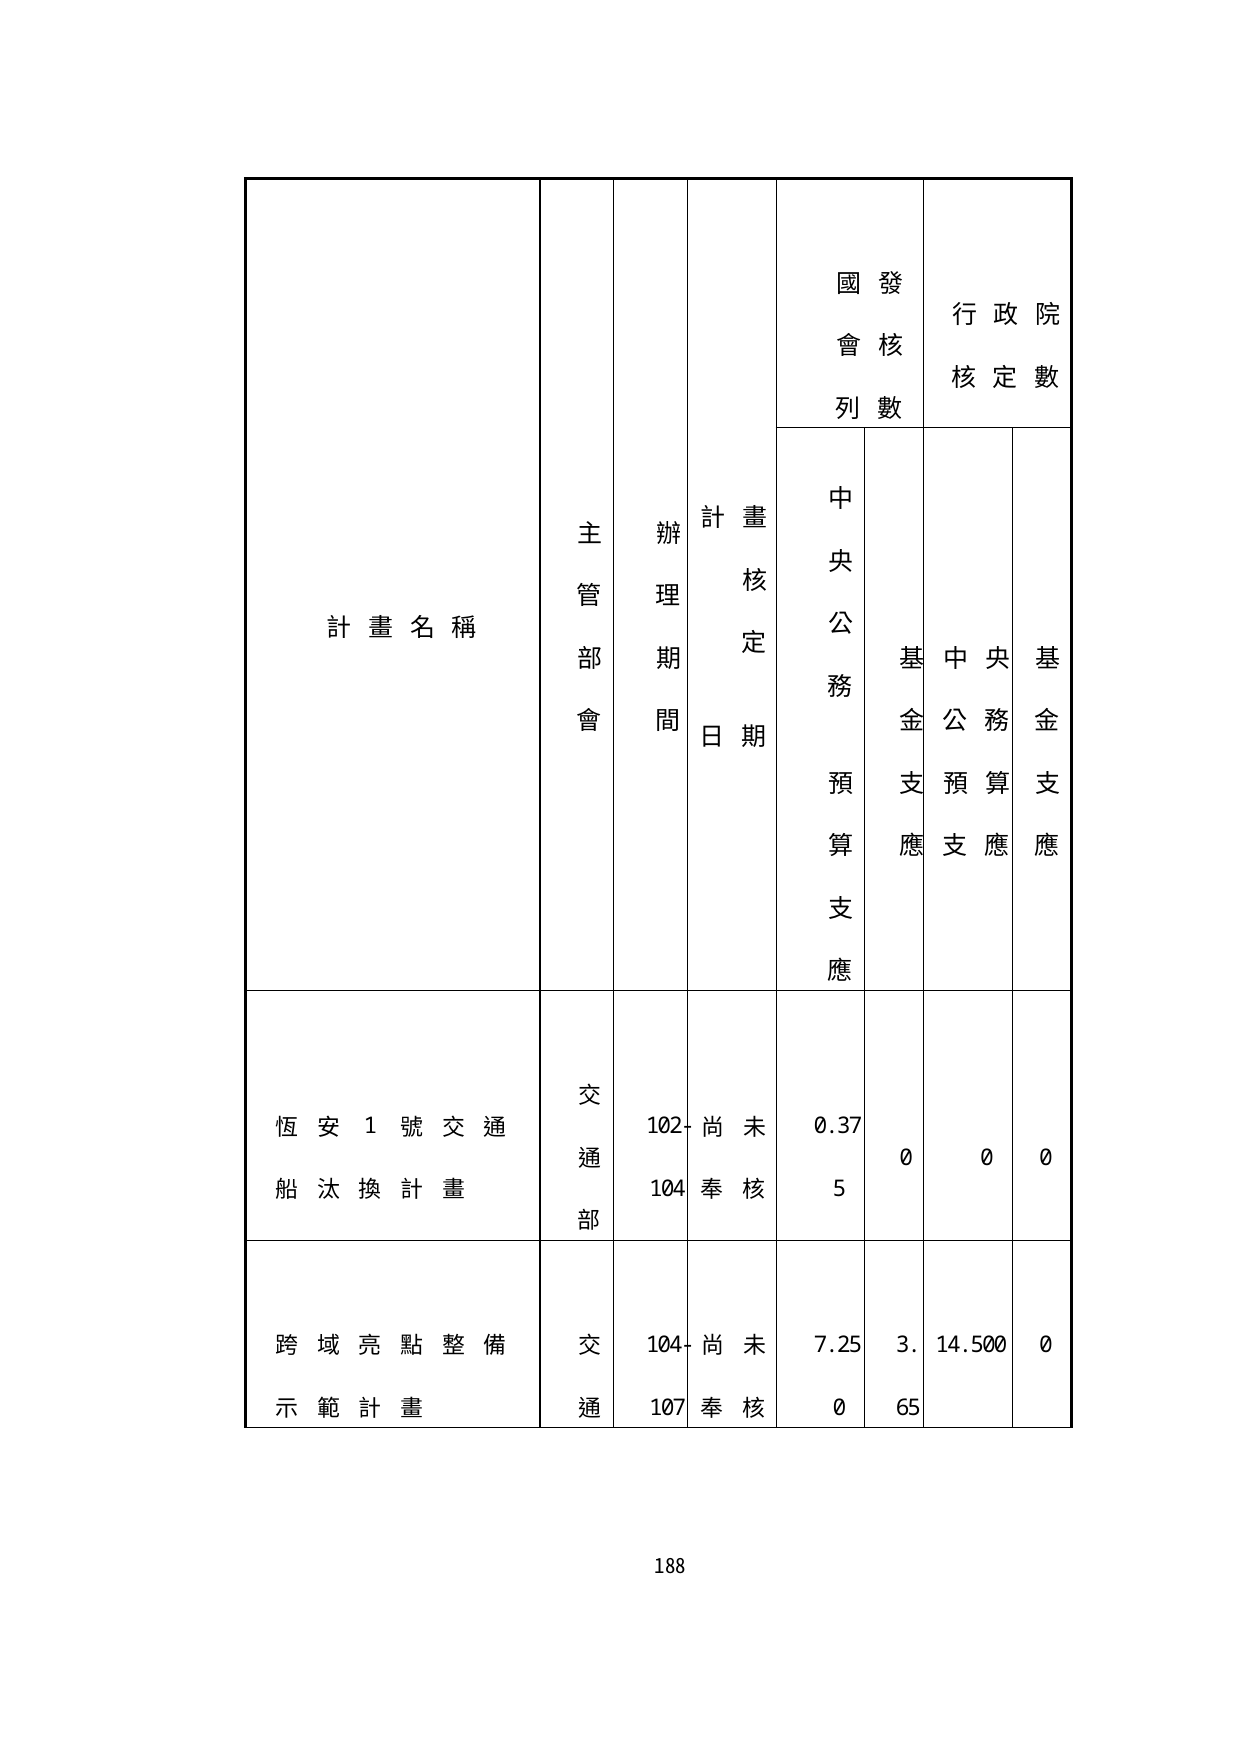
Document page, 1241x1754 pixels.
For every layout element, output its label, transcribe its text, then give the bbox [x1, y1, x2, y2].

table_cell 0.375 [777, 991, 864, 1240]
table_header 計畫名稱 [247, 180, 539, 990]
table_cell 104-107 [614, 1241, 687, 1427]
table_cell 基金 支應 [1013, 428, 1070, 990]
table_cell 14.500 [924, 1241, 1012, 1427]
table_cell 基金 支應 [865, 428, 923, 990]
table_header 主管 部會 [541, 180, 613, 990]
table_cell 交通部 [541, 991, 613, 1240]
table_header 辦理 期間 [614, 180, 687, 990]
table_cell 3.65 [865, 1241, 923, 1427]
table_cell 跨域亮點整備示範計畫 [247, 1241, 539, 1427]
table_header 計畫核定 日期 [688, 180, 776, 990]
table_cell 0 [865, 991, 923, 1240]
table_cell 恆安1號交通船汰換計畫 [247, 991, 539, 1240]
table_cell 0 [924, 991, 1012, 1240]
table_cell 0 [1013, 991, 1070, 1240]
table_cell 交通 [541, 1241, 613, 1427]
table_cell 尚未奉核 [688, 991, 776, 1240]
table_cell 0 [1013, 1241, 1070, 1427]
table_header 行政院核定數 [924, 180, 1070, 427]
table_header 國發會核列數 [777, 180, 923, 427]
table_cell 102-104 [614, 991, 687, 1240]
table_cell 7.250 [777, 1241, 864, 1427]
table_cell 中央公務 預算支應 [924, 428, 1012, 990]
table_cell 尚未奉核 [688, 1241, 776, 1427]
table_cell 中央公務 預算支應 [777, 428, 864, 990]
